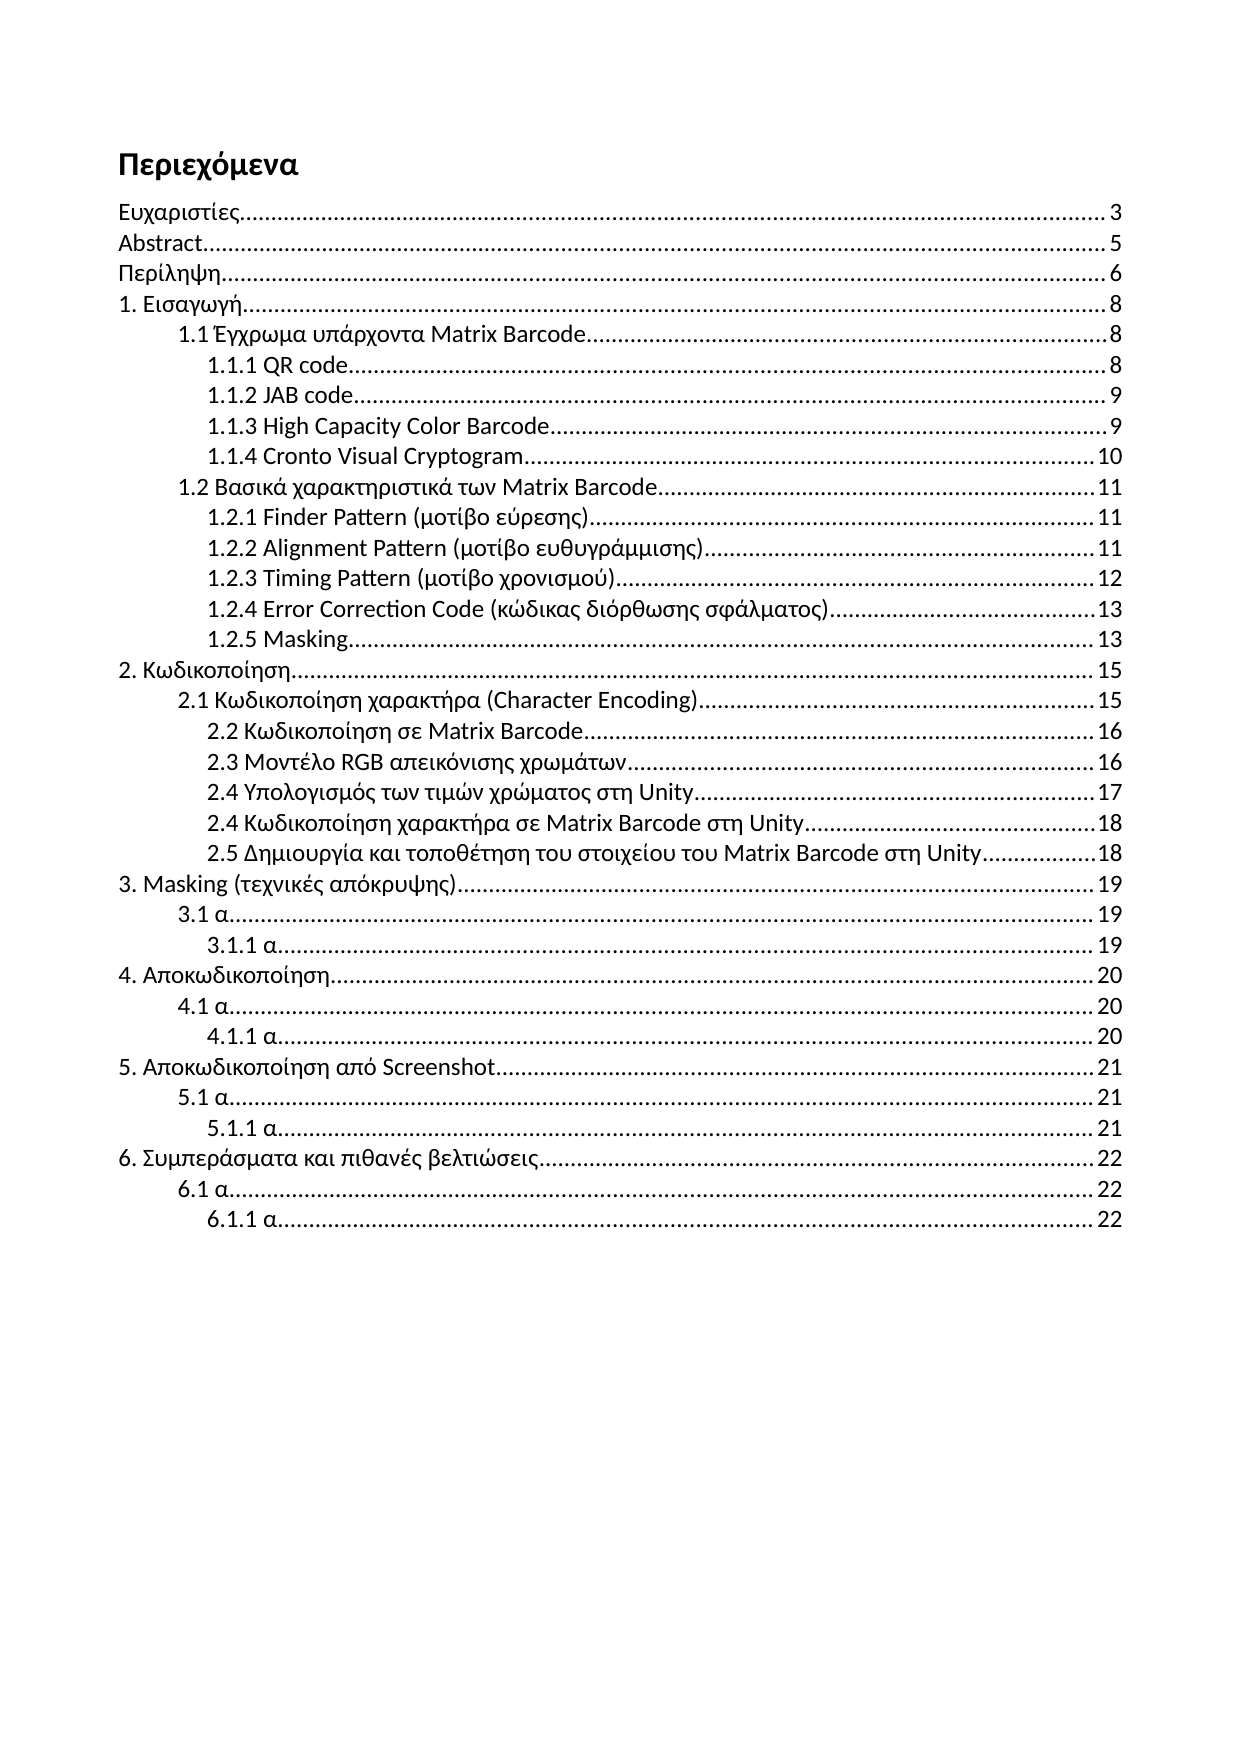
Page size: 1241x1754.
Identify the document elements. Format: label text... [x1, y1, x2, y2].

text 1.1.1 QR code 8 [207, 349, 1122, 379]
text 6. Συμπεράσματα και πιθανές βελτιώσεις 22 [118, 1142, 1122, 1173]
text Ευχαριστίες 3 [118, 196, 1122, 227]
text 1.2 Βασικά χαρακτηριστικά των Matrix Barcode 11 [177, 471, 1122, 502]
text Abstract 5 [118, 227, 1122, 257]
text 2.3 Μοντέλο RGB απεικόνισης χρωμάτων 16 [207, 746, 1122, 776]
text 1.1 Έγχρωμα υπάρχοντα Matrix Barcode 8 [177, 318, 1122, 349]
text 4.1.1 α 20 [207, 1020, 1122, 1051]
text 2. Κωδικοποίηση 15 [118, 654, 1122, 685]
text 1.1.2 JAB code 9 [207, 379, 1122, 410]
text 2.1 Κωδικοποίηση χαρακτήρα (Character Encoding) 15 [177, 685, 1122, 715]
text 5.1.1 α 21 [207, 1112, 1122, 1142]
text 3. Masking (τεχνικές απόκρυψης) 19 [118, 868, 1122, 898]
text 5. Αποκωδικοποίηση από Screenshot 21 [118, 1051, 1122, 1081]
text 2.5 Δημιουργία και τοποθέτηση του στοιχείου του Matrix Barcode στη Unity 18 [207, 837, 1122, 868]
text 4. Αποκωδικοποίηση 20 [118, 959, 1122, 990]
subtitle Περιεχόμενα [118, 143, 1122, 184]
text 3.1.1 α 19 [207, 929, 1122, 959]
text 2.2 Κωδικοποίηση σε Matrix Barcode 16 [207, 715, 1122, 746]
text 1.2.2 Alignment Pattern (μοτίβο ευθυγράμμισης) 11 [207, 532, 1122, 563]
text 1.1.3 High Capacity Color Barcode 9 [207, 410, 1122, 441]
text 1.2.5 Masking 13 [207, 624, 1122, 654]
text 2.4 Υπολογισμός των τιμών χρώματος στη Unity 17 [207, 776, 1122, 807]
text 5.1 α 21 [177, 1081, 1122, 1112]
text 1.2.1 Finder Pattern (μοτίβο εύρεσης) 11 [207, 502, 1122, 532]
text 1. Εισαγωγή 8 [118, 288, 1122, 318]
text 2.4 Κωδικοποίηση χαρακτήρα σε Matrix Barcode στη Unity 18 [207, 807, 1122, 837]
text 6.1.1 α 22 [207, 1203, 1122, 1234]
text 1.2.4 Error Correction Code (κώδικας διόρθωσης σφάλματος) 13 [207, 593, 1122, 624]
text 1.2.3 Timing Pattern (μοτίβο χρονισμού) 12 [207, 563, 1122, 593]
text 1.1.4 Cronto Visual Cryptogram 10 [207, 441, 1122, 471]
text 3.1 α 19 [177, 898, 1122, 929]
text 4.1 α 20 [177, 990, 1122, 1020]
text 6.1 α 22 [177, 1173, 1122, 1203]
text Περίληψη 6 [118, 257, 1122, 288]
